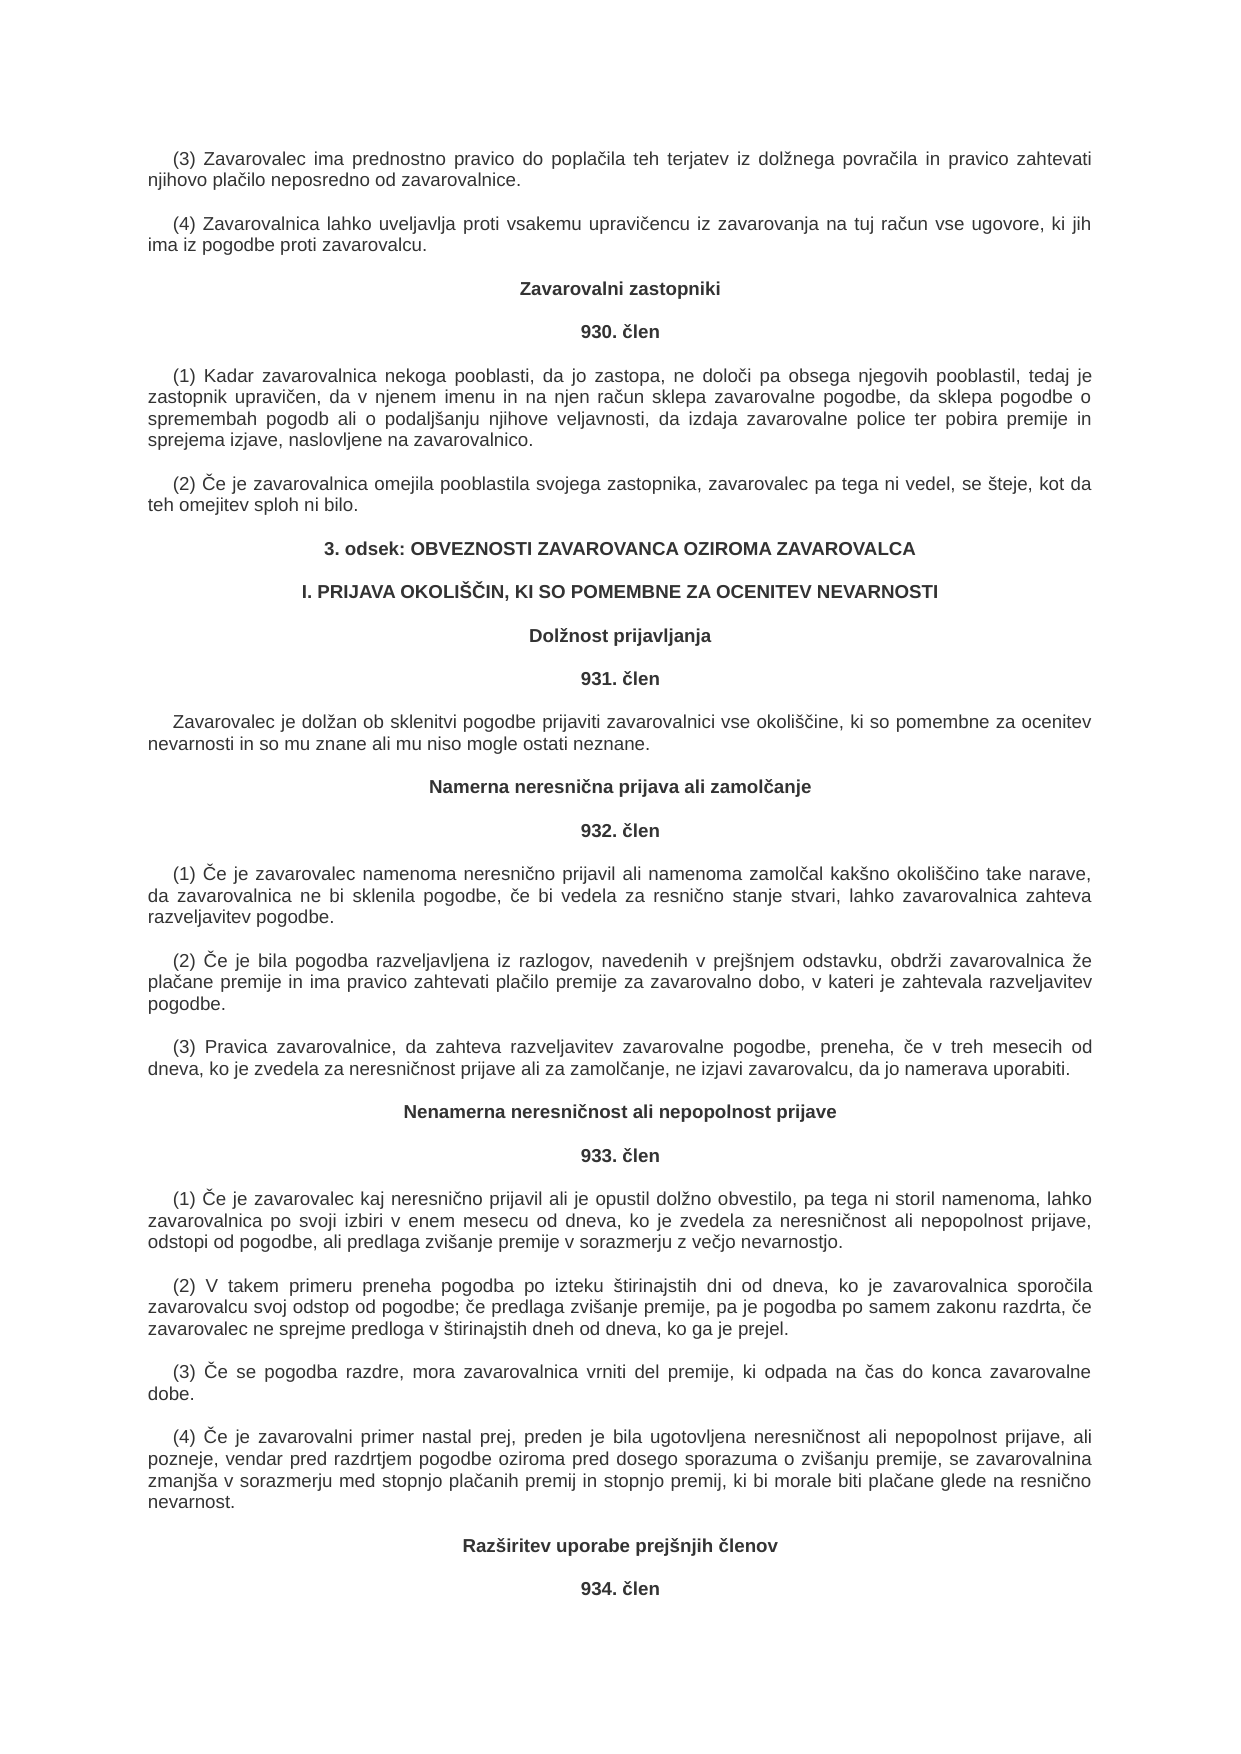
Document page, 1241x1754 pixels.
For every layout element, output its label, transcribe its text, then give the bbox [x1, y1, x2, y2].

text 932. člen [148, 820, 1093, 841]
text Zavarovalec je dolžan ob sklenitvi pogodbe prijaviti zavarovalnici vse okoliščine, ki so pomembne za ocenitev nevarnosti in so mu znane ali mu niso mogle ostati neznane. [148, 711, 1093, 754]
text (1) Kadar zavarovalnica nekoga pooblasti, da jo zastopa, ne določi pa obsega njegovih pooblastil, tedaj je zastopnik upravičen, da v njenem imenu in na njen račun sklepa zavarovalne pogodbe, da sklepa pogodbe o spremembah pogodb ali o podaljšanju njihove veljavnosti, da izdaja zavarovalne police ter pobira premije in sprejema izjave, naslovljene na zavarovalnico. [148, 364, 1093, 451]
text Razširitev uporabe prejšnjih členov [148, 1534, 1093, 1556]
text (3) Če se pogodba razdre, mora zavarovalnica vrniti del premije, ki odpada na čas do konca zavarovalne dobe. [148, 1361, 1093, 1404]
text (4) Če je zavarovalni primer nastal prej, preden je bila ugotovljena neresničnost ali nepopolnost prijave, ali pozneje, vendar pred razdrtjem pogodbe oziroma pred dosego sporazuma o zvišanju premije, se zavarovalnina zmanjša v sorazmerju med stopnjo plačanih premij in stopnjo premij, ki bi morale biti plačane glede na resnično nevarnost. [148, 1426, 1093, 1513]
text Namerna neresnična prijava ali zamolčanje [148, 776, 1093, 798]
text Nenamerna neresničnost ali nepopolnost prijave [148, 1101, 1093, 1123]
text (1) Če je zavarovalec namenoma neresnično prijavil ali namenoma zamolčal kakšno okoliščino take narave, da zavarovalnica ne bi sklenila pogodbe, če bi vedela za resnično stanje stvari, lahko zavarovalnica zahteva razveljavitev pogodbe. [148, 863, 1093, 928]
text (4) Zavarovalnica lahko uveljavlja proti vsakemu upravičencu iz zavarovanja na tuj račun vse ugovore, ki jih ima iz pogodbe proti zavarovalcu. [148, 213, 1093, 256]
text (2) Če je bila pogodba razveljavljena iz razlogov, navedenih v prejšnjem odstavku, obdrži zavarovalnica že plačane premije in ima pravico zahtevati plačilo premije za zavarovalno dobo, v kateri je zahtevala razveljavitev pogodbe. [148, 950, 1093, 1014]
text Zavarovalni zastopniki [148, 278, 1093, 299]
text 3. odsek: OBVEZNOSTI ZAVAROVANCA OZIROMA ZAVAROVALCA [148, 538, 1093, 559]
text (3) Zavarovalec ima prednostno pravico do poplačila teh terjatev iz dolžnega povračila in pravico zahtevati njihovo plačilo neposredno od zavarovalnice. [148, 148, 1093, 191]
text 931. člen [148, 668, 1093, 689]
text 930. člen [148, 321, 1093, 343]
text (3) Pravica zavarovalnice, da zahteva razveljavitev zavarovalne pogodbe, preneha, če v treh mesecih od dneva, ko je zvedela za neresničnost prijave ali za zamolčanje, ne izjavi zavarovalcu, da jo namerava uporabiti. [148, 1036, 1093, 1079]
text (2) Če je zavarovalnica omejila pooblastila svojega zastopnika, zavarovalec pa tega ni vedel, se šteje, kot da teh omejitev sploh ni bilo. [148, 473, 1093, 516]
text Dolžnost prijavljanja [148, 624, 1093, 646]
text (1) Če je zavarovalec kaj neresnično prijavil ali je opustil dolžno obvestilo, pa tega ni storil namenoma, lahko zavarovalnica po svoji izbiri v enem mesecu od dneva, ko je zvedela za neresničnost ali nepopolnost prijave, odstopi od pogodbe, ali predlaga zvišanje premije v sorazmerju z večjo nevarnostjo. [148, 1188, 1093, 1253]
text I. PRIJAVA OKOLIŠČIN, KI SO POMEMBNE ZA OCENITEV NEVARNOSTI [148, 581, 1093, 603]
text 933. člen [148, 1145, 1093, 1166]
text 934. člen [148, 1578, 1093, 1599]
text (2) V takem primeru preneha pogodba po izteku štirinajstih dni od dneva, ko je zavarovalnica sporočila zavarovalcu svoj odstop od pogodbe; če predlaga zvišanje premije, pa je pogodba po samem zakonu razdrta, če zavarovalec ne sprejme predloga v štirinajstih dneh od dneva, ko ga je prejel. [148, 1275, 1093, 1339]
